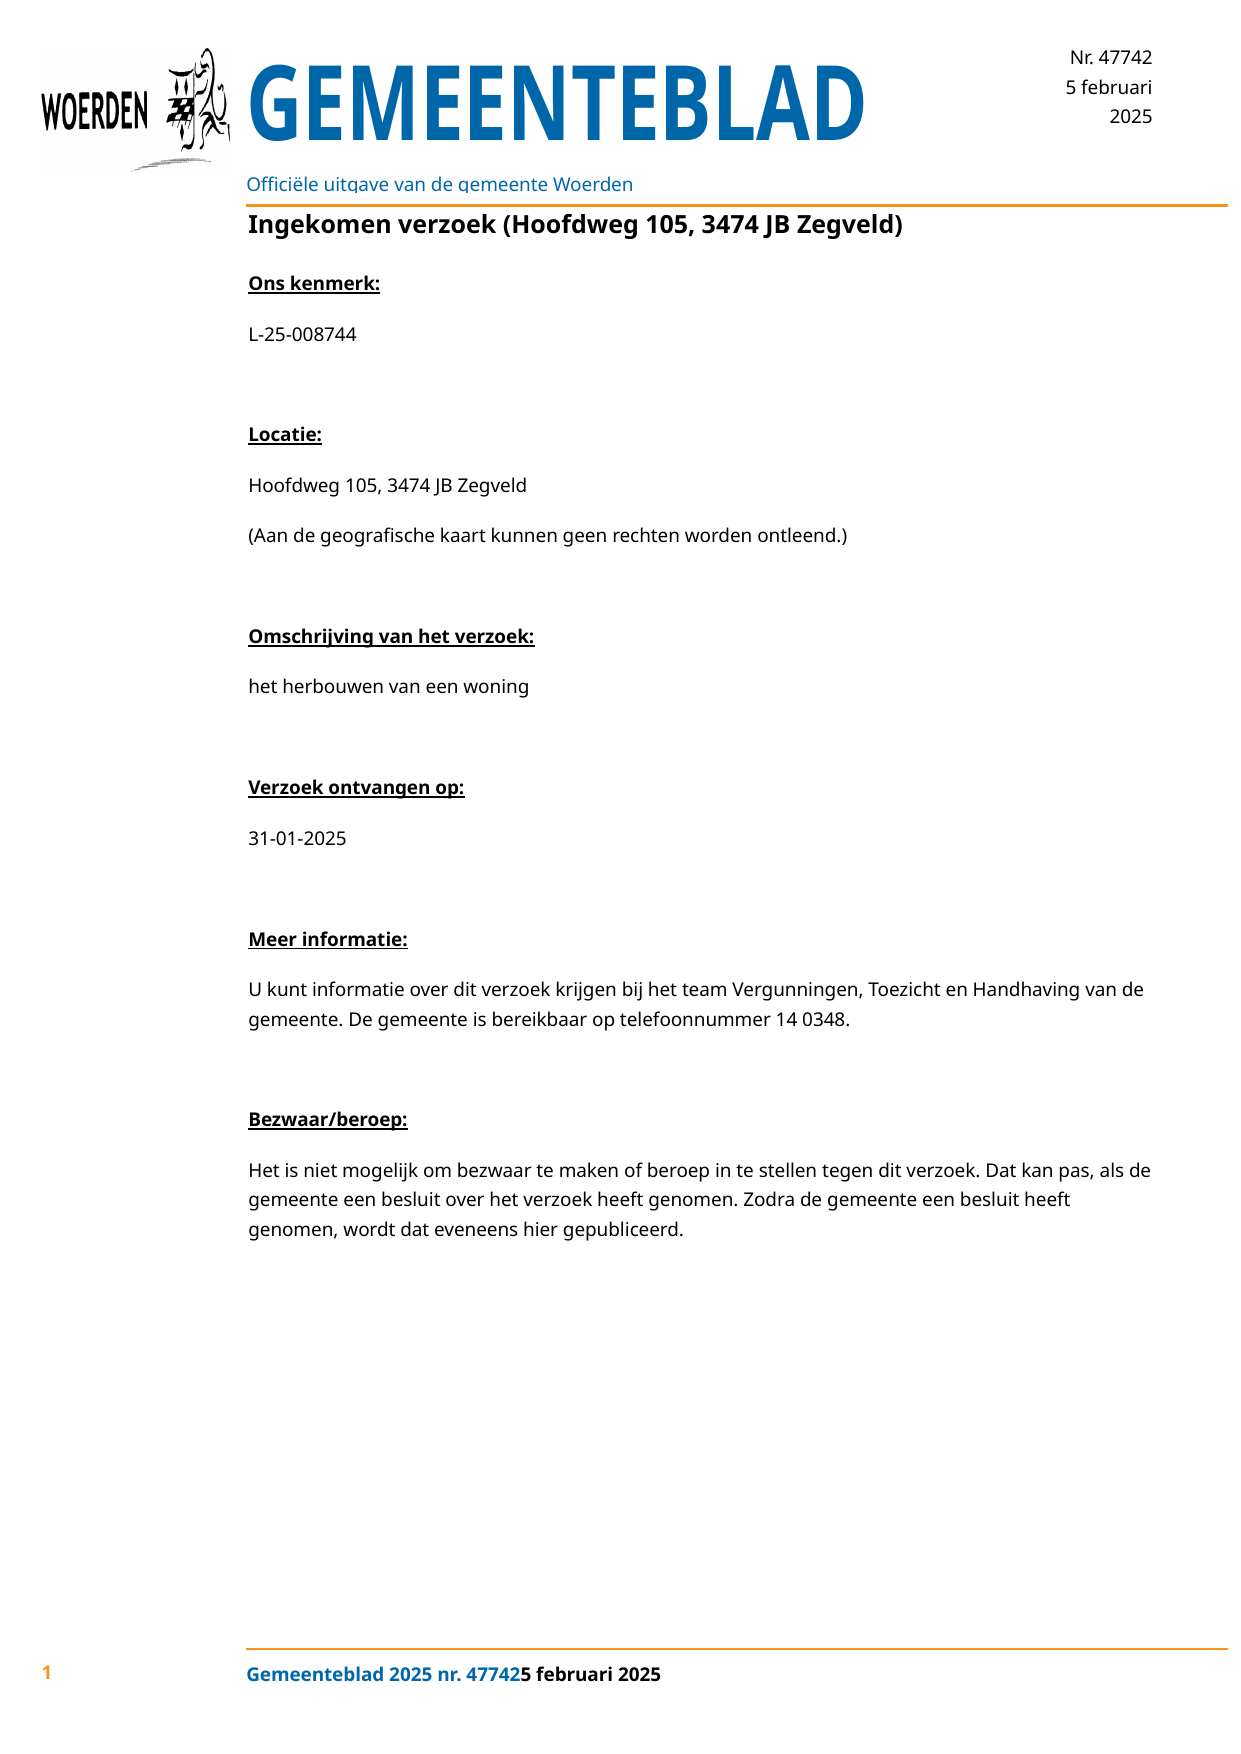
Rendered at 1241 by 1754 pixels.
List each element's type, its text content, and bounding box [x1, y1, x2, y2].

text het herbouwen van een woning [248, 674, 1152, 699]
text U kunt informatie over dit verzoek krijgen bij het team Vergunningen, Toezicht en Handhaving van de gemeente. De gemeente is bereikbaar op telefoonnummer 14 0348. [248, 976, 1152, 1031]
picture [41, 47, 231, 172]
text Locatie: [248, 422, 1152, 447]
text Hoofdweg 105, 3474 JB Zegveld [248, 472, 1152, 498]
text Bezwaar/beroep: [248, 1107, 1152, 1132]
text Meer informatie: [248, 926, 1152, 951]
text Ons kenmerk: [248, 270, 1152, 296]
text Verzoek ontvangen op: [248, 774, 1152, 800]
text L-25-008744 [248, 321, 1152, 346]
text Ingekomen verzoek (Hoofdweg 105, 3474 JB Zegveld) [248, 207, 1152, 241]
text 31-01-2025 [248, 825, 1152, 851]
text Omschrijving van het verzoek: [248, 623, 1152, 649]
text (Aan de geografische kaart kunnen geen rechten worden ontleend.) [248, 522, 1152, 548]
text Het is niet mogelijk om bezwaar te maken of beroep in te stellen tegen dit verzoek. Dat kan pas, als de gemeente een besluit over het verzoek heeft genomen. Zodra de gemeente een besluit heeft genomen, wordt dat eveneens hier gepubliceerd. [248, 1157, 1152, 1242]
